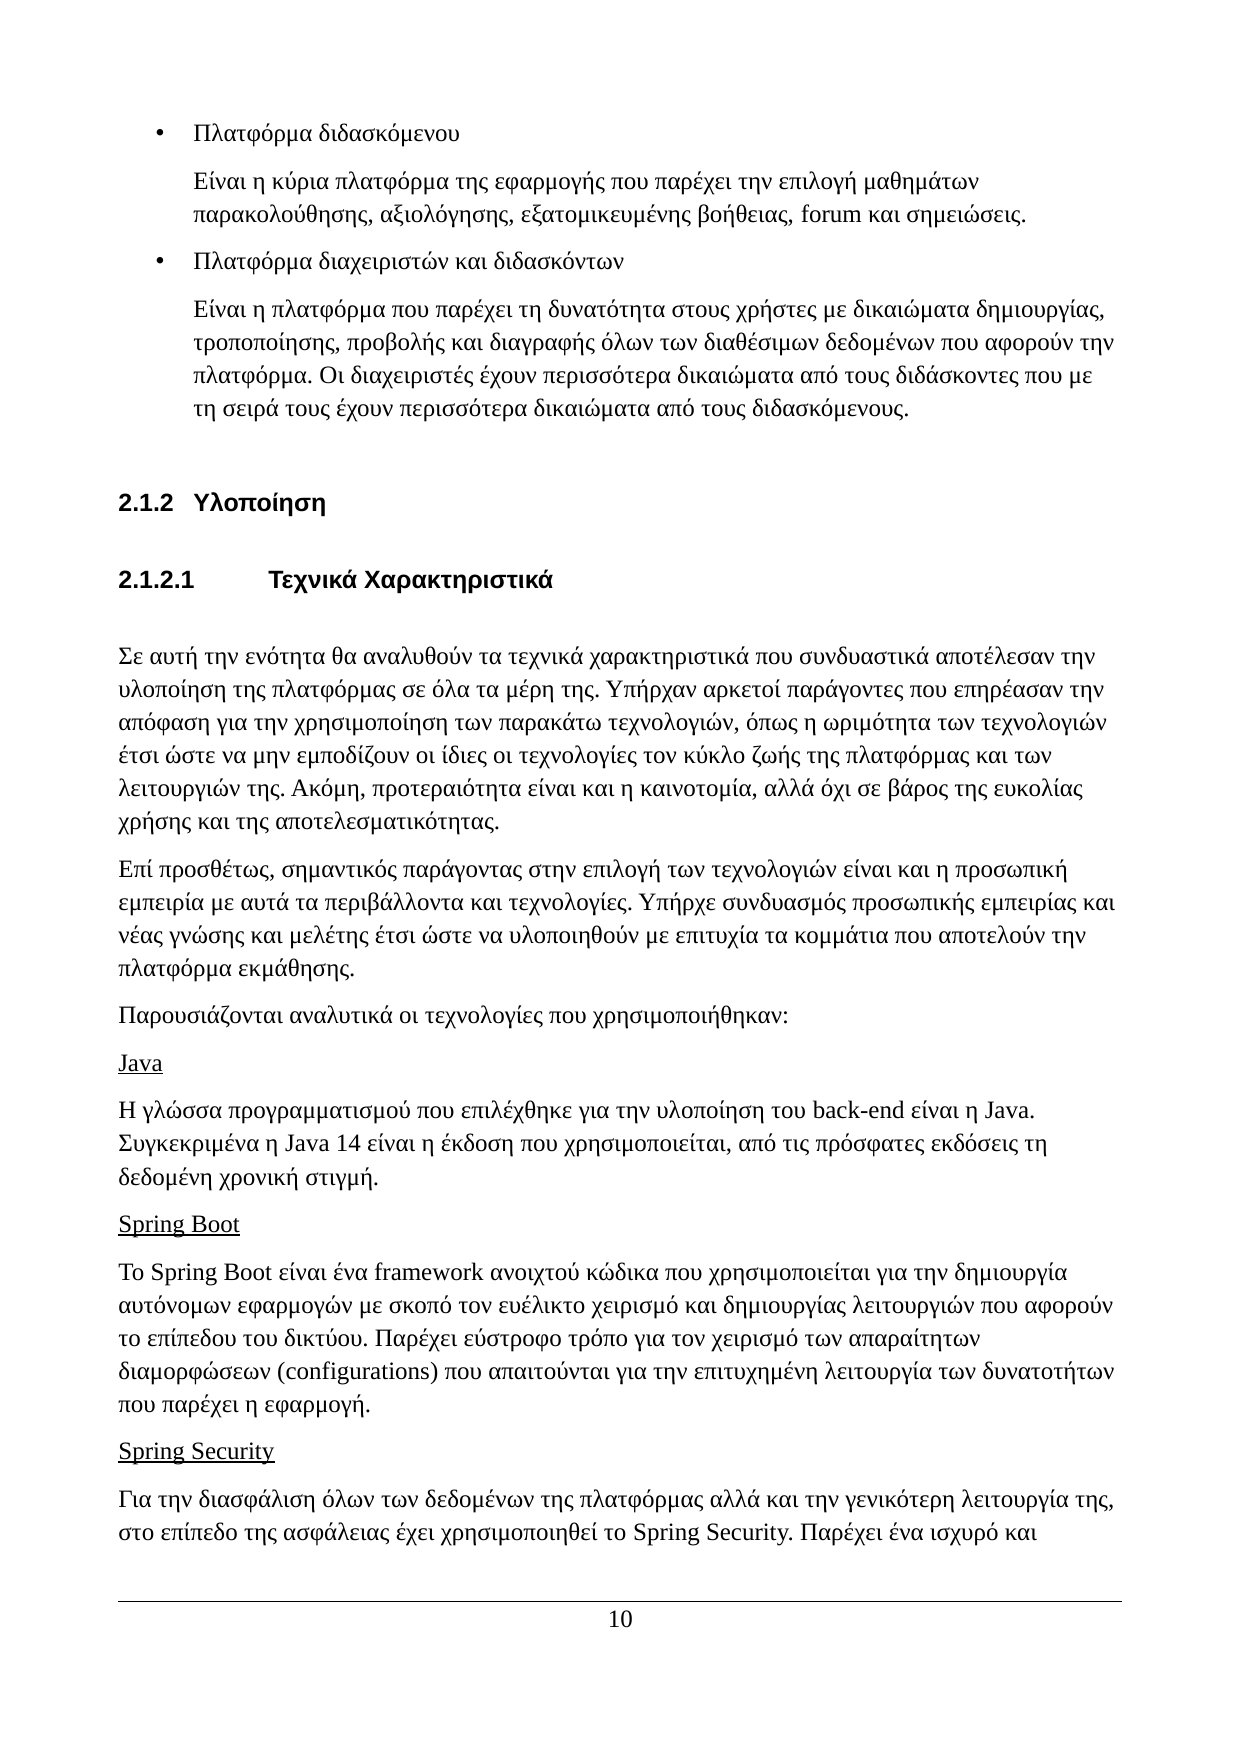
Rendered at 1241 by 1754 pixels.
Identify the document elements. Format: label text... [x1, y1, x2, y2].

text Σε αυτή την ενότητα θα αναλυθούν τα τεχνικά χαρακτηριστικά που συνδυαστικά αποτέλεσαν την υλοποίηση της πλατφόρμας σε όλα τα μέρη της. Υπήρχαν αρκετοί παράγοντες που επηρέασαν την απόφαση για την χρησιμοποίηση των παρακάτω τεχνολογιών, όπως η ωριμότητα των τεχνολογιών έτσι ώστε να μην εμποδίζουν οι ίδιες οι τεχνολογίες τον κύκλο ζωής της πλατφόρμας και των λειτουργιών της. Ακόμη, προτεραιότητα είναι και η καινοτομία, αλλά όχι σε βάρος της ευκολίας χρήσης και της αποτελεσματικότητας. [118, 641, 1122, 835]
text Java [118, 1048, 1122, 1077]
text Το Spring Boot είναι ένα framework ανοιχτού κώδικα που χρησιμοποιείται για την δημιουργία αυτόνομων εφαρμογών με σκοπό τον ευέλικτο χειρισμό και δημιουργίας λειτουργιών που αφορούν το επίπεδου του δικτύου. Παρέχει εύστροφο τρόπο για τον χειρισμό των απαραίτητων διαμορφώσεων (configurations) που απαιτούνται για την επιτυχημένη λειτουργία των δυνατοτήτων που παρέχει η εφαρμογή. [118, 1257, 1122, 1418]
text Η γλώσσα προγραμματισμού που επιλέχθηκε για την υλοποίηση του back-end είναι η Java. Συγκεκριμένα η Java 14 είναι η έκδοση που χρησιμοποιείται, από τις πρόσφατες εκδόσεις τη δεδομένη χρονική στιγμή. [118, 1096, 1122, 1190]
subtitle Είναι η πλατφόρμα που παρέχει τη δυνατότητα στους χρήστες με δικαιώματα δημιουργίας, τροποποίησης, προβολής και διαγραφής όλων των διαθέσιμων δεδομένων που αφορούν την πλατφόρμα. Οι διαχειριστές έχουν περισσότερα δικαιώματα από τους διδάσκοντες που με τη σειρά τους έχουν περισσότερα δικαιώματα από τους διδασκόμενους. [156, 294, 1122, 422]
subtitle Είναι η κύρια πλατφόρμα της εφαρμογής που παρέχει την επιλογή μαθημάτων παρακολούθησης, αξιολόγησης, εξατομικευμένης βοήθειας, forum και σημειώσεις. [156, 166, 1122, 227]
text Παρουσιάζονται αναλυτικά οι τεχνολογίες που χρησιμοποιήθηκαν: [118, 1000, 1122, 1029]
text Επί προσθέτως, σημαντικός παράγοντας στην επιλογή των τεχνολογιών είναι και η προσωπική εμπειρία με αυτά τα περιβάλλοντα και τεχνολογίες. Υπήρχε συνδυασμός προσωπικής εμπειρίας και νέας γνώσης και μελέτης έτσι ώστε να υλοποιηθούν με επιτυχία τα κομμάτια που αποτελούν την πλατφόρμα εκμάθησης. [118, 854, 1122, 981]
subtitle Τεχνικά Χαρακτηριστικά [118, 564, 1122, 593]
text Spring Security [118, 1436, 1122, 1465]
text Για την διασφάλιση όλων των δεδομένων της πλατφόρμας αλλά και την γενικότερη λειτουργία της, στο επίπεδο της ασφάλειας έχει χρησιμοποιηθεί το Spring Security. Παρέχει ένα ισχυρό και [118, 1484, 1122, 1546]
subtitle Πλατφόρμα διδασκόμενου [156, 118, 1122, 147]
subtitle Πλατφόρμα διαχειριστών και διδασκόντων [156, 246, 1122, 275]
text Spring Boot [118, 1209, 1122, 1238]
subtitle Υλοποίηση [118, 488, 1122, 517]
